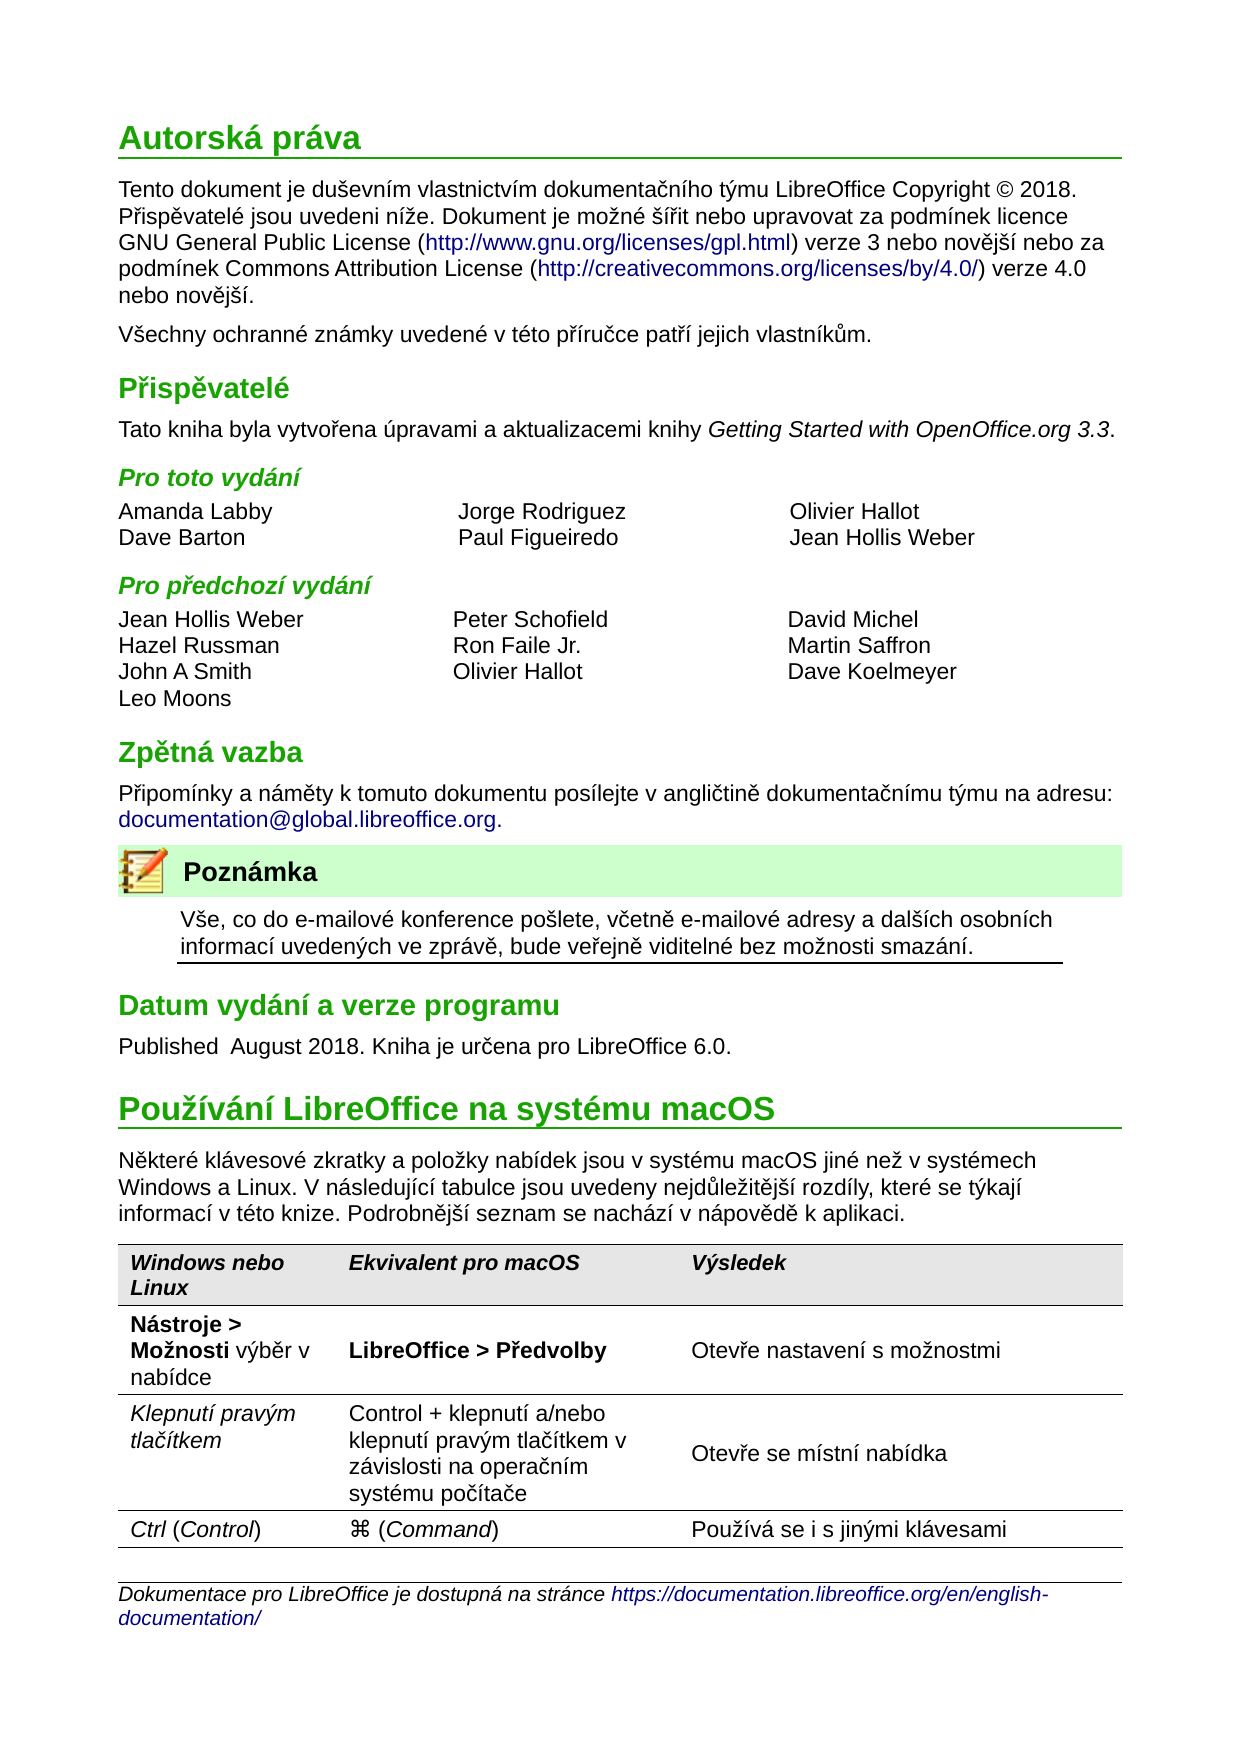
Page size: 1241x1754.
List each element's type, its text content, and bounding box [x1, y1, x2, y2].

table_cell Otevře nastavení s možnostmi [679, 1306, 1123, 1394]
table_cell Dave Barton [118, 524, 458, 550]
subtitle Přispěvatelé [118, 371, 1122, 404]
table_cell Control + klepnutí a/nebo klepnutí pravým tlačítkem v závislosti na operačním systému počítače [337, 1395, 679, 1510]
table_cell Používá se i s jinými klávesami [679, 1511, 1123, 1547]
text Published August 2018. Kniha je určena pro LibreOffice 6.0. [118, 1033, 1122, 1059]
table_cell LibreOffice > Předvolby [337, 1306, 679, 1394]
table_cell Ron Faile Jr. [453, 632, 787, 658]
table_header Amanda Labby [118, 498, 458, 524]
table_cell Leo Moons [118, 685, 453, 711]
picture [119, 846, 170, 897]
text Všechny ochranné známky uvedené v této příručce patří jejich vlastníkům. [118, 321, 1122, 347]
table_header Peter Schofield [453, 606, 787, 632]
table_cell John A Smith [118, 658, 453, 685]
table_header Výsledek [679, 1245, 1123, 1305]
subtitle Poznámka [118, 845, 1122, 897]
table_header Jorge Rodriguez [458, 498, 789, 524]
subtitle Používání LibreOffice na systému macOS [118, 1089, 1122, 1127]
table_cell [453, 685, 787, 711]
subtitle Autorská práva [118, 118, 1122, 157]
table_cell ⌘ (Command) [337, 1511, 679, 1547]
table_cell Jean Hollis Weber [789, 524, 1122, 550]
subtitle Pro toto vydání [118, 463, 1122, 492]
text Vše, co do e-mailové konference pošlete, včetně e-mailové adresy a dalších osobních informací uvedených ve zprávě, bude veřejně viditelné bez možnosti smazání. [177, 903, 1063, 962]
subtitle Datum vydání a verze programu [118, 988, 1122, 1021]
table_cell Olivier Hallot [453, 658, 787, 685]
text Tento dokument je duševním vlastnictvím dokumentačního týmu LibreOffice Copyright © 2018. Přispěvatelé jsou uvedeni níže. Dokument je možné šířit nebo upravovat za podmínek licence GNU General Public License (http://www.gnu.org/licenses/gpl.html) verze 3 nebo novější nebo za podmínek Commons Attribution License (http://creativecommons.org/licenses/by/4.0/) verze 4.0 nebo novější. [118, 176, 1122, 308]
table_header Windows nebo Linux [118, 1245, 337, 1305]
table_cell Ctrl (Control) [118, 1511, 337, 1547]
table_cell Dave Koelmeyer [788, 658, 1122, 685]
table_header David Michel [788, 606, 1122, 632]
table_cell Paul Figueiredo [458, 524, 789, 550]
text Tato kniha byla vytvořena úpravami a aktualizacemi knihy Getting Started with OpenOffice.org 3.3. [118, 416, 1122, 442]
table_cell Nástroje > Možnosti výběr v nabídce [118, 1306, 337, 1394]
table_cell Hazel Russman [118, 632, 453, 658]
text Připomínky a náměty k tomuto dokumentu posílejte v angličtině dokumentačnímu týmu na adresu: documentation@global.libreoffice.org. [118, 780, 1122, 833]
table_cell Klepnutí pravým tlačítkem [118, 1395, 337, 1510]
table_cell Martin Saffron [788, 632, 1122, 658]
table_header Jean Hollis Weber [118, 606, 453, 632]
subtitle Pro předchozí vydání [118, 571, 1122, 600]
text Některé klávesové zkratky a položky nabídek jsou v systému macOS jiné než v systémech Windows a Linux. V následující tabulce jsou uvedeny nejdůležitější rozdíly, které se týkají informací v této knize. Podrobnější seznam se nachází v nápovědě k aplikaci. [118, 1147, 1122, 1226]
subtitle Zpětná vazba [118, 735, 1122, 768]
table_cell Otevře se místní nabídka [679, 1395, 1123, 1510]
table_header Olivier Hallot [789, 498, 1122, 524]
table_header Ekvivalent pro macOS [337, 1245, 679, 1305]
table_cell [788, 685, 1122, 711]
